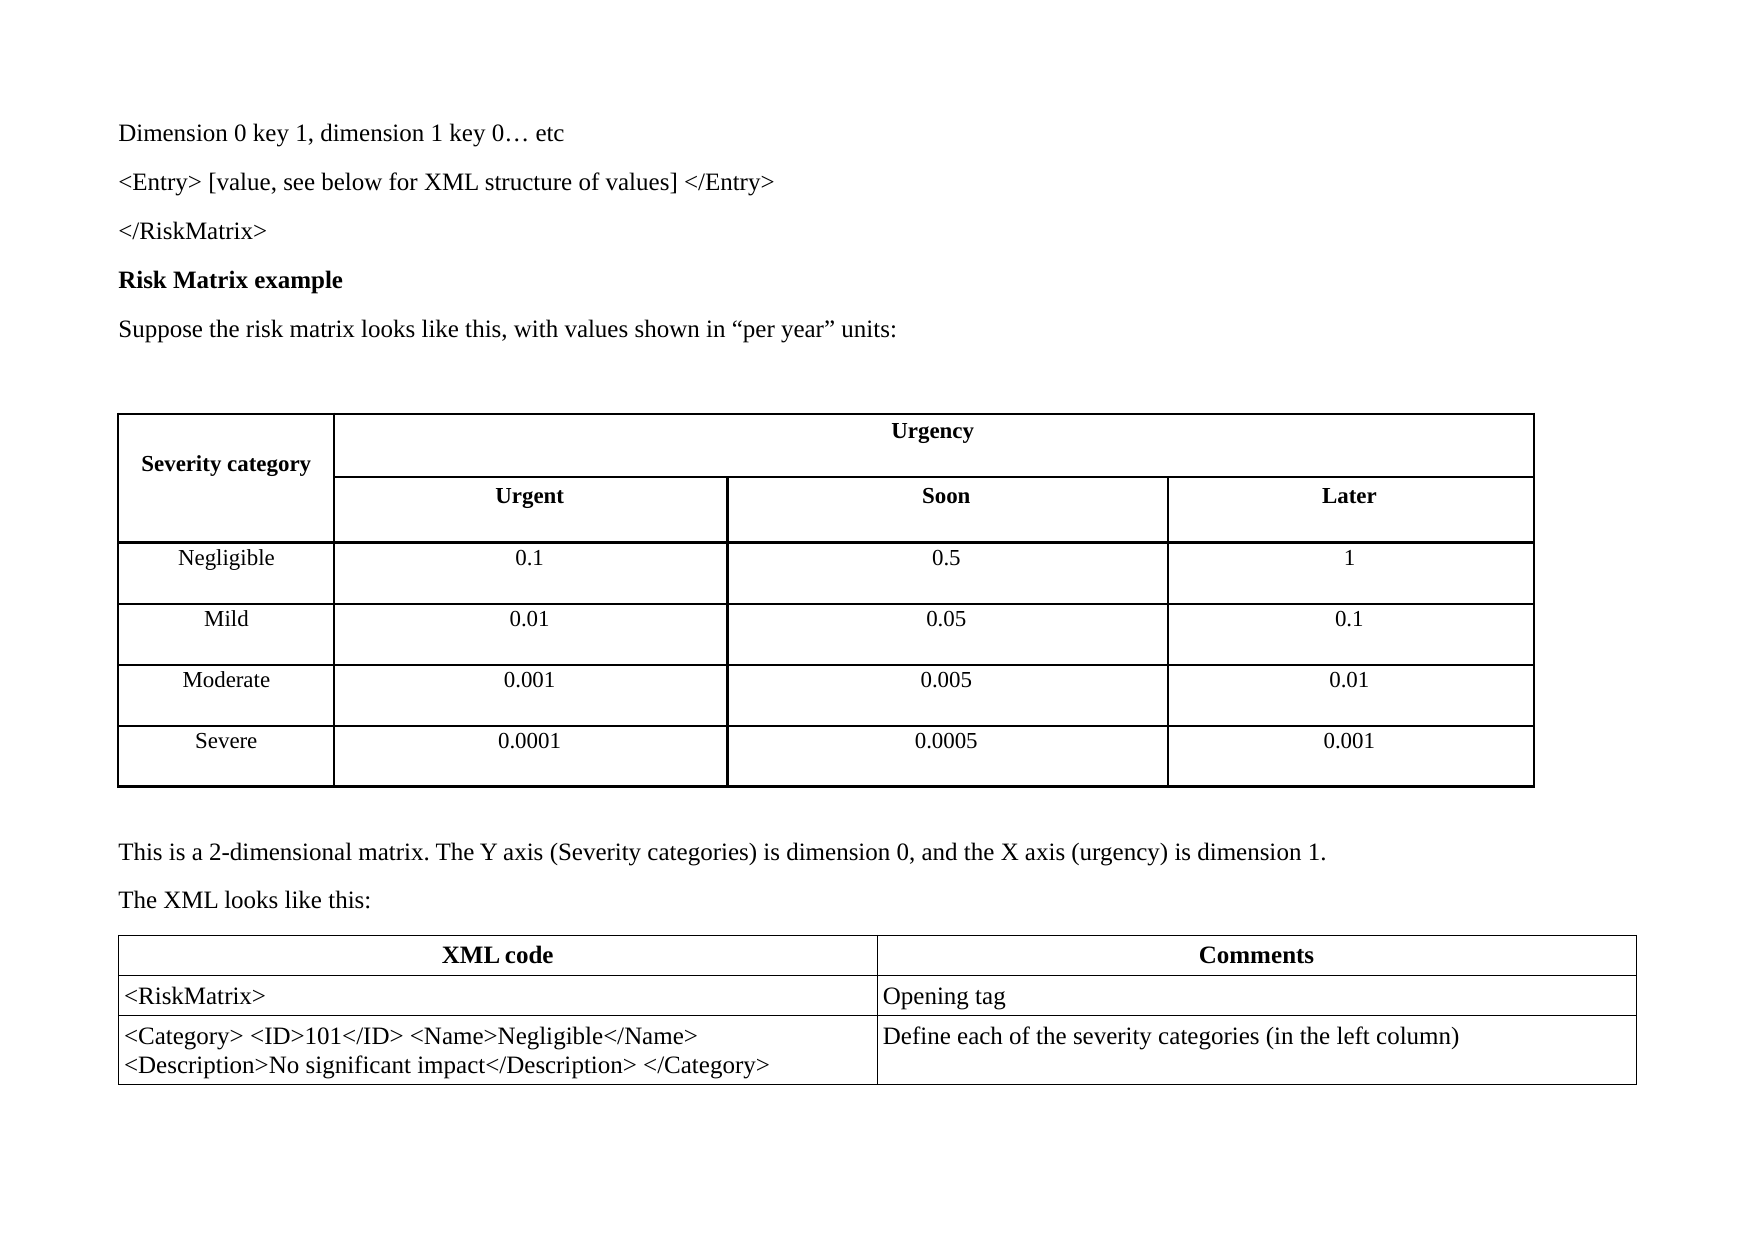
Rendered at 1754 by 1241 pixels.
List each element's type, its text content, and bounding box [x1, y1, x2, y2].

table_cell 0.01 [335, 605, 726, 664]
text <Entry> [value, see below for XML structure of values] </Entry> [118, 167, 1636, 196]
table_cell Soon [729, 478, 1167, 541]
table_cell <Category> <ID>101</ID> <Name>Negligible</Name> <Description>No significant impact</Description> </Category> [119, 1016, 877, 1084]
table_cell 0.5 [729, 544, 1167, 603]
table_cell 0.1 [1169, 605, 1533, 664]
table_cell 0.1 [335, 544, 726, 603]
table_cell 0.005 [729, 666, 1167, 724]
table_cell 0.001 [1169, 727, 1533, 785]
text Suppose the risk matrix looks like this, with values shown in “per year” units: [118, 314, 1636, 343]
table_cell 0.0005 [729, 727, 1167, 785]
table_header Urgency [335, 415, 1533, 476]
table_cell Severe [119, 727, 333, 785]
table_cell Define each of the severity categories (in the left column) [878, 1016, 1636, 1084]
text This is a 2-dimensional matrix. The Y axis (Severity categories) is dimension 0, and the X axis (urgency) is dimension 1. [118, 837, 1636, 865]
table_cell Urgent [335, 478, 726, 541]
table_cell Mild [119, 605, 333, 664]
table_cell Later [1169, 478, 1533, 541]
table_cell 0.0001 [335, 727, 726, 785]
table_cell 0.001 [335, 666, 726, 724]
table_cell 1 [1169, 544, 1533, 603]
table_header XML code [119, 936, 877, 975]
table_cell Opening tag [878, 976, 1636, 1015]
table_cell <RiskMatrix> [119, 976, 877, 1015]
text The XML looks like this: [118, 886, 1636, 914]
table_cell 0.05 [729, 605, 1167, 664]
table_header Severity category [119, 415, 333, 541]
text Risk Matrix example [118, 265, 1636, 294]
table_cell 0.01 [1169, 666, 1533, 724]
text </RiskMatrix> [118, 216, 1636, 245]
table_cell Moderate [119, 666, 333, 724]
text Dimension 0 key 1, dimension 1 key 0… etc [118, 118, 1636, 147]
table_cell Negligible [119, 544, 333, 603]
table_header Comments [878, 936, 1636, 975]
